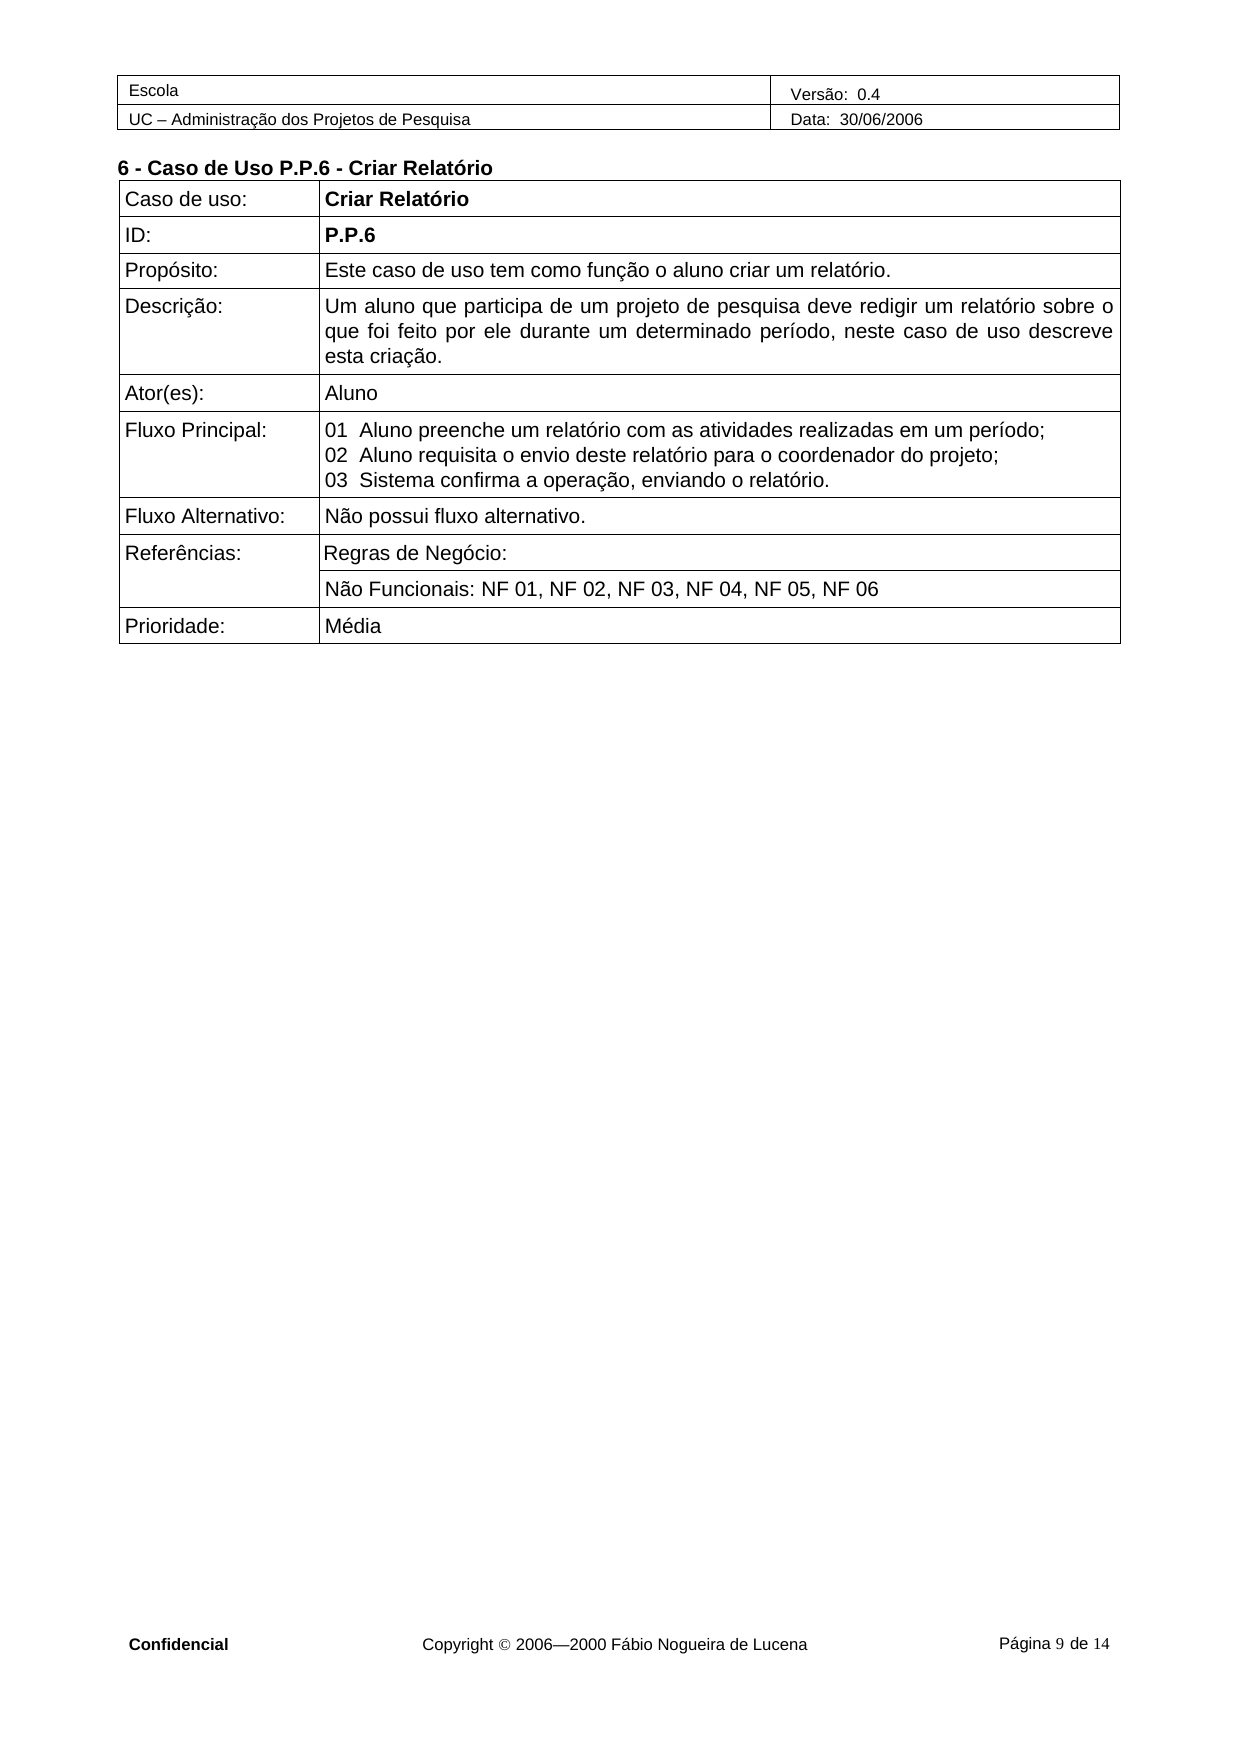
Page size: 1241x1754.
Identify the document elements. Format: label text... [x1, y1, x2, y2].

table_cell Este caso de uso tem como função o aluno criar um relatório. [320, 254, 1120, 287]
table_cell ID: [120, 217, 319, 253]
table_cell Não possui fluxo alternativo. [320, 498, 1120, 534]
table_header Regras de Negócio: [320, 535, 1120, 570]
table_header Caso de uso: [120, 181, 319, 216]
table_cell Propósito: [120, 254, 319, 287]
table_cell Não Funcionais: NF 01, NF 02, NF 03, NF 04, NF 05, NF 06 [320, 571, 1120, 607]
table_cell Um aluno que participa de um projeto de pesquisa deve redigir um relatório sobre o que foi feito por ele durante um determinado período, neste caso de uso descreve esta criação. [320, 289, 1120, 374]
table_cell Aluno [320, 375, 1120, 411]
text 6 - Caso de Uso P.P.6 - Criar Relatório [117, 154, 1120, 179]
table_cell Prioridade: [120, 608, 319, 643]
table_cell Fluxo Alternativo: [120, 498, 319, 534]
table_cell Ator(es): [120, 375, 319, 411]
table_cell Média [320, 608, 1120, 643]
table_cell P.P.6 [320, 217, 1120, 253]
table_cell Descrição: [120, 289, 319, 374]
table_cell 01 Aluno preenche um relatório com as atividades realizadas em um período; 02 Aluno requisita o envio deste relatório para o coordenador do projeto; 03 Sistema confirma a operação, enviando o relatório. [320, 412, 1120, 497]
table_cell Referências: [120, 535, 319, 607]
table_header Criar Relatório [320, 181, 1120, 216]
table_cell Fluxo Principal: [120, 412, 319, 497]
